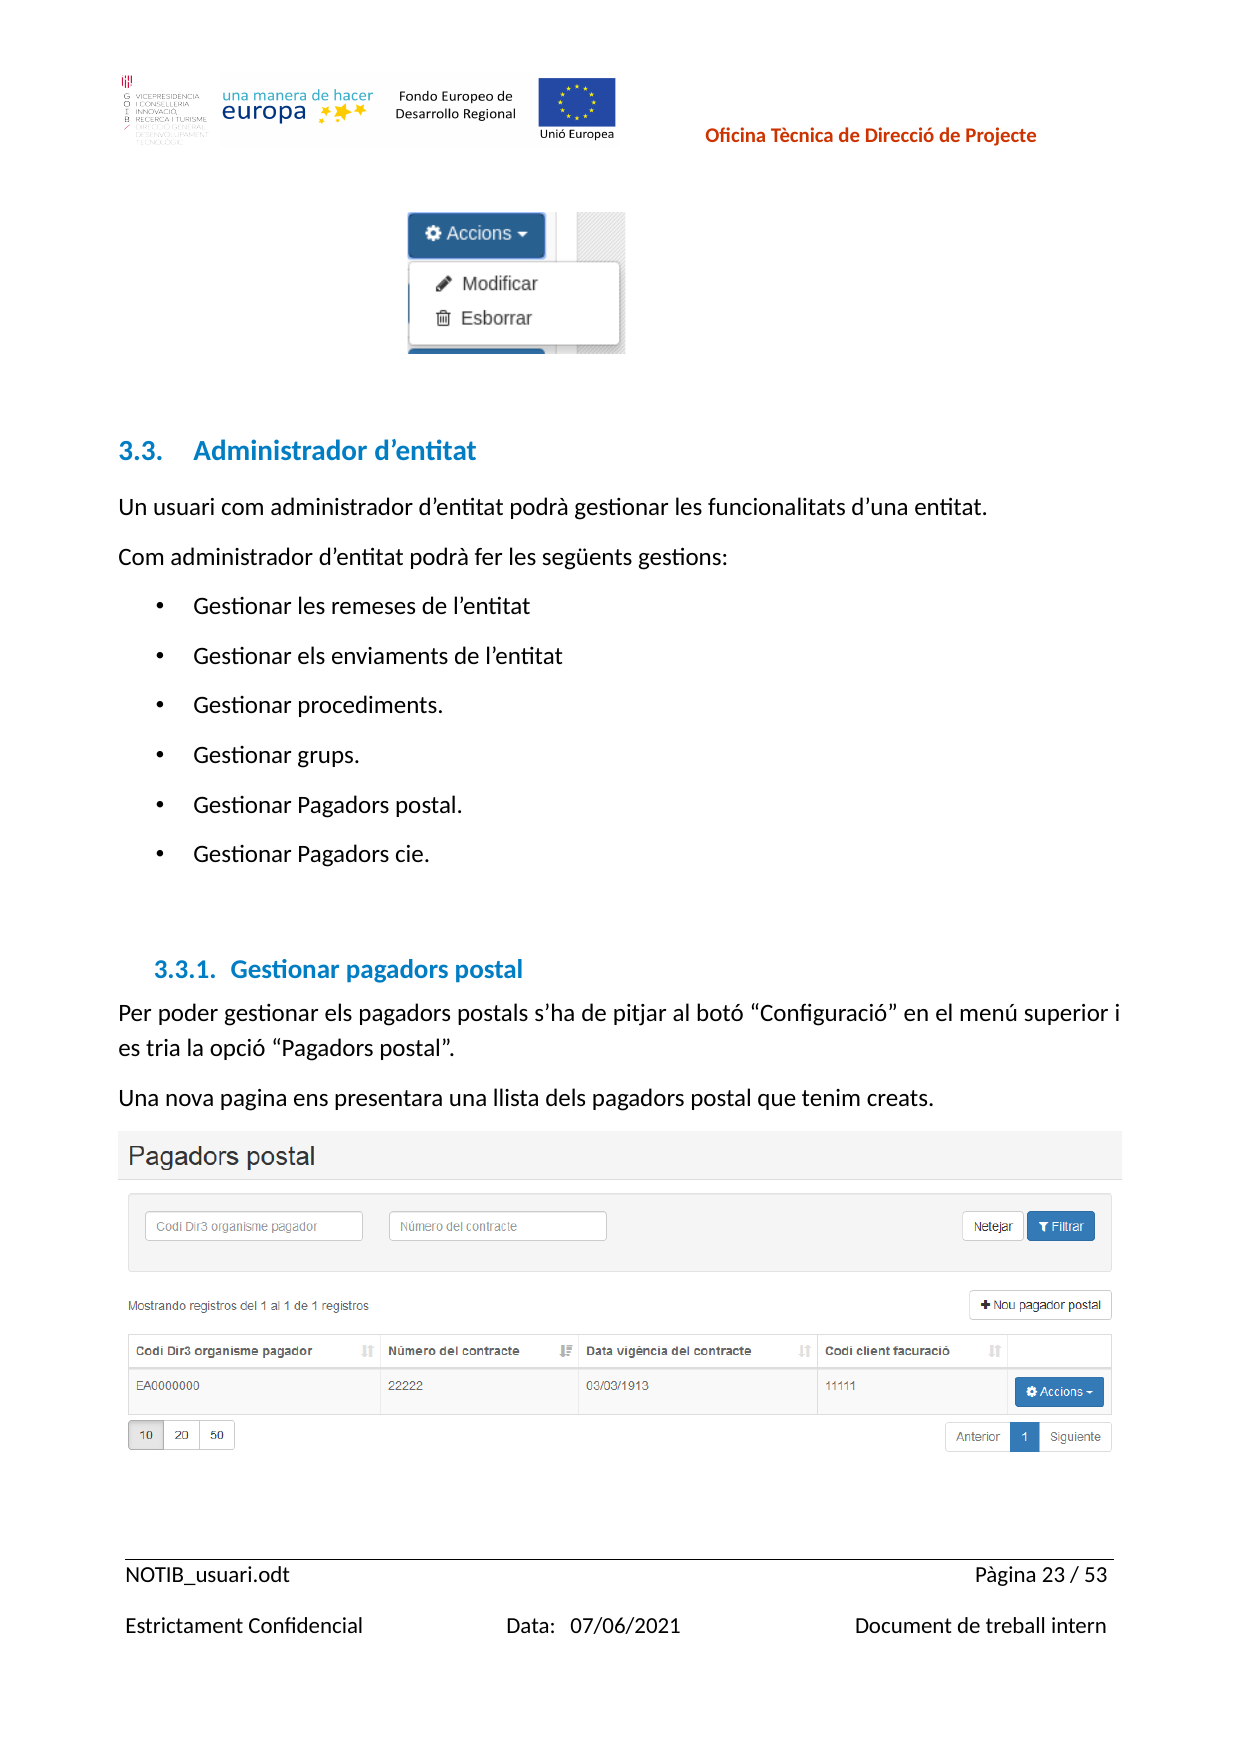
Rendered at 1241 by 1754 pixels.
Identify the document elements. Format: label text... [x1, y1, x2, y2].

list Gestionar procediments. [156, 689, 1122, 720]
subtitle Administrador d’entitat [118, 432, 1122, 468]
list Gestionar Pagadors postal. [156, 789, 1122, 819]
text Una nova pagina ens presentara una llista dels pagadors postal que tenim creats. [118, 1082, 1122, 1113]
text Un usuari com administrador d’entitat podrà gestionar les funcionalitats d’una entitat. [118, 491, 1122, 522]
text Per poder gestionar els pagadors postals s’ha de pitjar al botó “Configuració” en el menú superior i es tria la opció “Pagadors postal”. [118, 998, 1122, 1063]
picture [407, 212, 626, 354]
list Gestionar Pagadors cie. [156, 838, 1122, 869]
text Com administrador d’entitat podrà fer les següents gestions: [118, 541, 1122, 571]
picture [219, 73, 621, 147]
subtitle Gestionar pagadors postal [153, 952, 1122, 985]
list Gestionar grups. [156, 739, 1122, 770]
picture [118, 73, 213, 147]
list Gestionar les remeses de l’entitat [156, 590, 1122, 621]
list Gestionar els enviaments de l’entitat [156, 640, 1122, 671]
picture [118, 1131, 1123, 1462]
